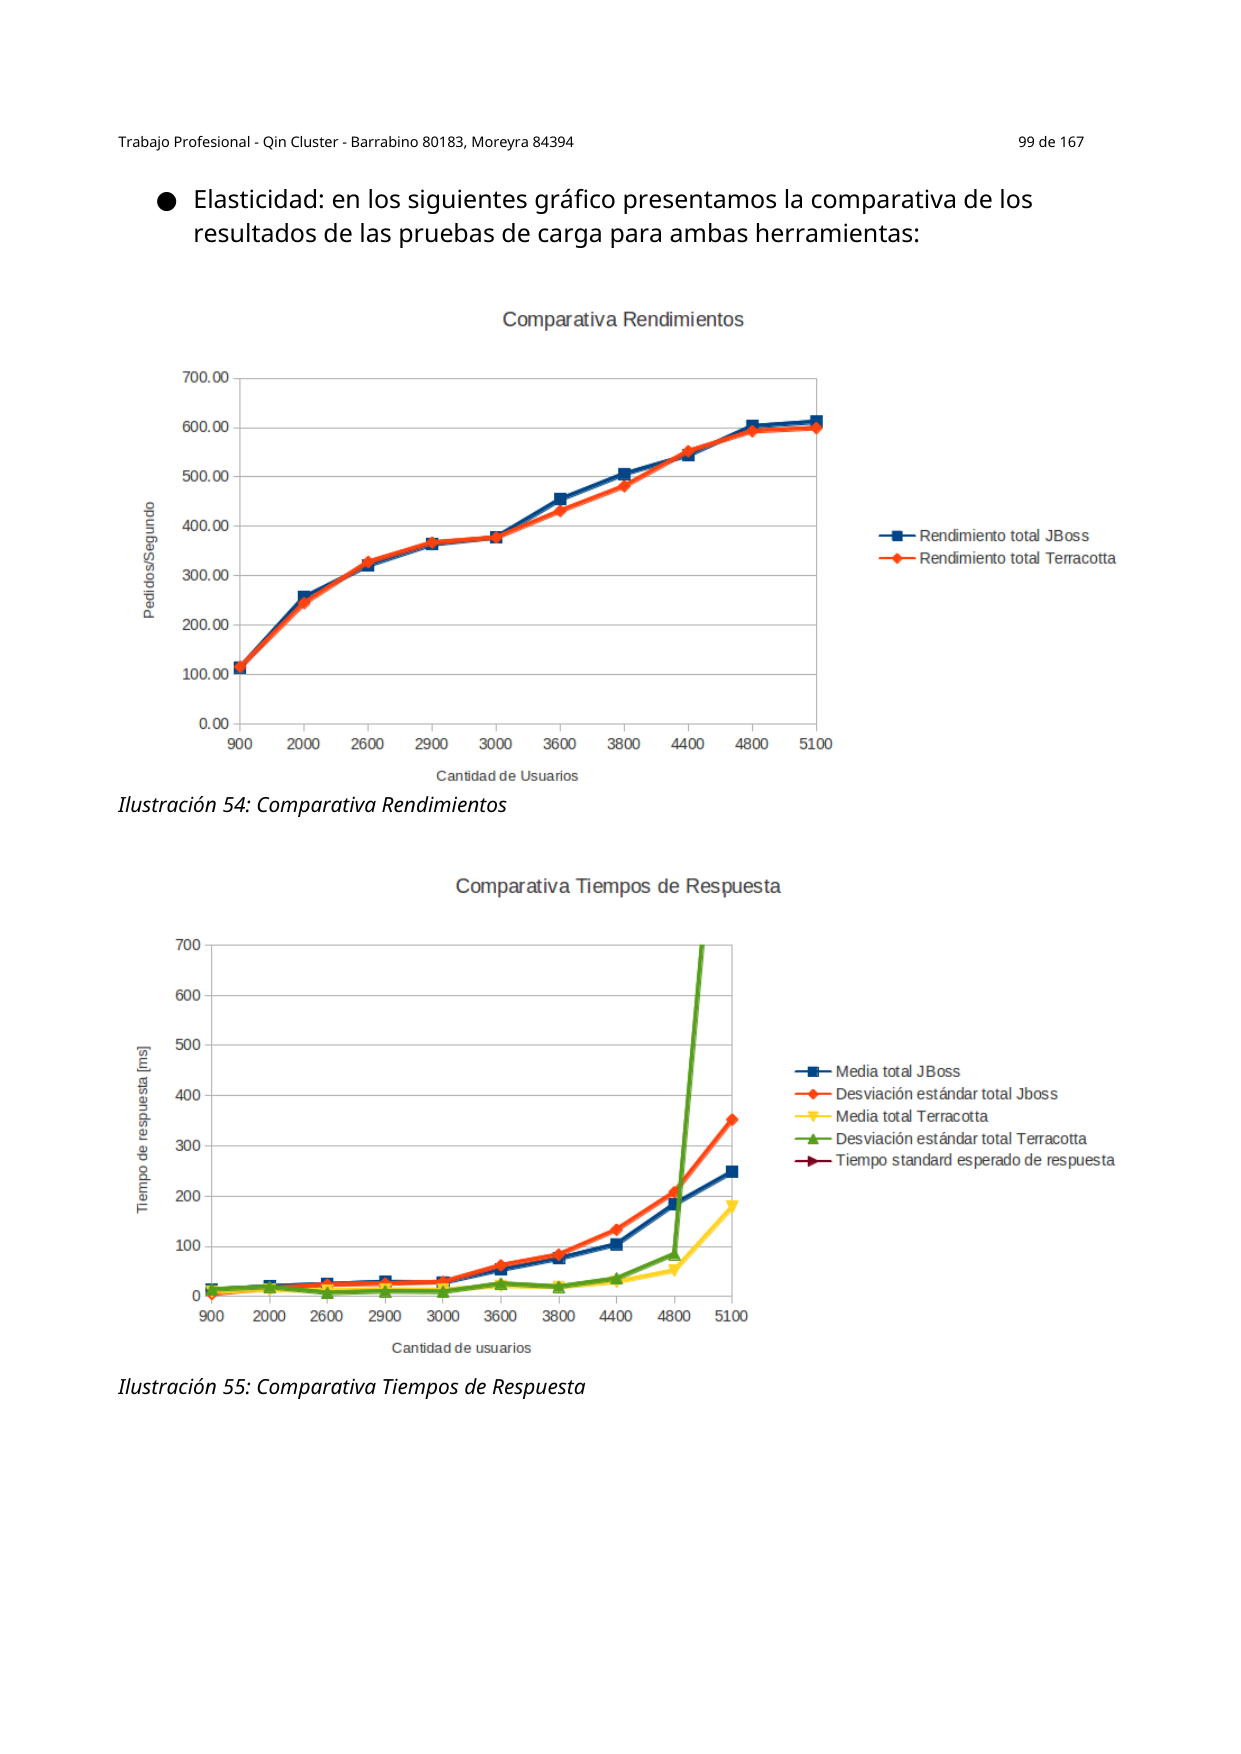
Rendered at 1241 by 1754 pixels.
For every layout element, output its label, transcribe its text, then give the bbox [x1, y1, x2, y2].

text Ilustración 54: Comparativa Rendimientos [118, 791, 1122, 819]
list Elasticidad: en los siguientes gráfico presentamos la comparativa de los resultados de las pruebas de carga para ambas herramientas: [156, 182, 1122, 250]
text Ilustración 55: Comparativa Tiempos de Respuesta [118, 1372, 1122, 1401]
picture [118, 865, 1123, 1372]
picture [118, 296, 1123, 791]
